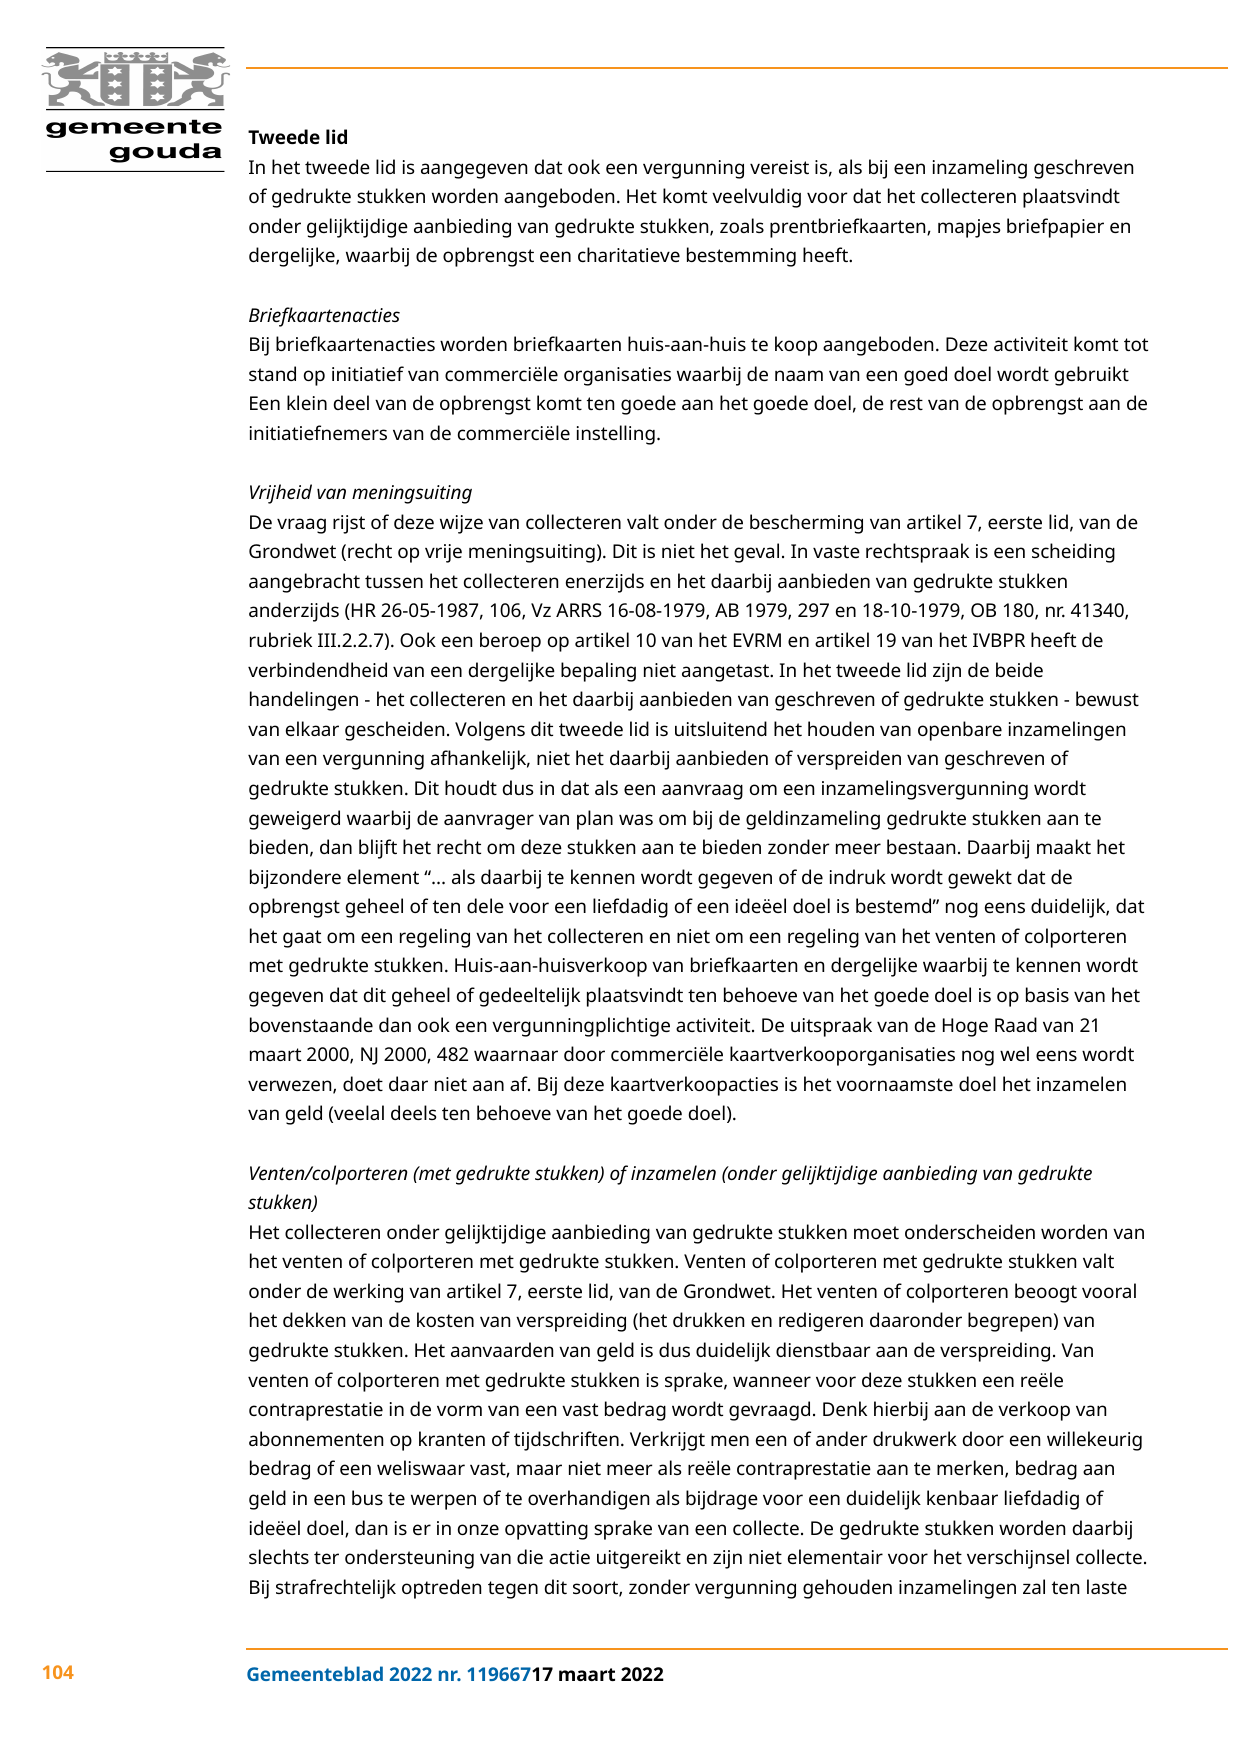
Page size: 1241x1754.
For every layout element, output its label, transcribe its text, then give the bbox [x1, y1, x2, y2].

text In het tweede lid is aangegeven dat ook een vergunning vereist is, als bij een inzameling geschreven of gedrukte stukken worden aangeboden. Het komt veelvuldig voor dat het collecteren plaatsvindt onder gelijktijdige aanbieding van gedrukte stukken, zoals prentbriefkaarten, mapjes briefpapier en dergelijke, waarbij de opbrengst een charitatieve bestemming heeft. [248, 154, 1152, 268]
picture [41, 47, 231, 172]
text Venten/colporteren (met gedrukte stukken) of inzamelen (onder gelijktijdige aanbieding van gedrukte stukken) [248, 1160, 1152, 1215]
text Briefkaartenacties [248, 302, 1152, 328]
text Het collecteren onder gelijktijdige aanbieding van gedrukte stukken moet onderscheiden worden van het venten of colporteren met gedrukte stukken. Venten of colporteren met gedrukte stukken valt onder de werking van artikel 7, eerste lid, van de Grondwet. Het venten of colporteren beoogt vooral het dekken van de kosten van verspreiding (het drukken en redigeren daaronder begrepen) van gedrukte stukken. Het aanvaarden van geld is dus duidelijk dienstbaar aan de verspreiding. Van venten of colporteren met gedrukte stukken is sprake, wanneer voor deze stukken een reële contraprestatie in de vorm van een vast bedrag wordt gevraagd. Denk hierbij aan de verkoop van abonnementen op kranten of tijdschriften. Verkrijgt men een of ander drukwerk door een willekeurig bedrag of een weliswaar vast, maar niet meer als reële contraprestatie aan te merken, bedrag aan geld in een bus te werpen of te overhandigen als bijdrage voor een duidelijk kenbaar liefdadig of ideëel doel, dan is er in onze opvatting sprake van een collecte. De gedrukte stukken worden daarbij slechts ter ondersteuning van die actie uitgereikt en zijn niet elementair voor het verschijnsel collecte. Bij strafrechtelijk optreden tegen dit soort, zonder vergunning gehouden inzamelingen zal ten laste [248, 1219, 1152, 1600]
text De vraag rijst of deze wijze van collecteren valt onder de bescherming van artikel 7, eerste lid, van de Grondwet (recht op vrije meningsuiting). Dit is niet het geval. In vaste rechtspraak is een scheiding aangebracht tussen het collecteren enerzijds en het daarbij aanbieden van gedrukte stukken anderzijds (HR 26-05-1987, 106, Vz ARRS 16-08-1979, AB 1979, 297 en 18-10-1979, OB 180, nr. 41340, rubriek III.2.2.7). Ook een beroep op artikel 10 van het EVRM en artikel 19 van het IVBPR heeft de verbindendheid van een dergelijke bepaling niet aangetast. In het tweede lid zijn de beide handelingen - het collecteren en het daarbij aanbieden van geschreven of gedrukte stukken - bewust van elkaar gescheiden. Volgens dit tweede lid is uitsluitend het houden van openbare inzamelingen van een vergunning afhankelijk, niet het daarbij aanbieden of verspreiden van geschreven of gedrukte stukken. Dit houdt dus in dat als een aanvraag om een inzamelingsvergunning wordt geweigerd waarbij de aanvrager van plan was om bij de geldinzameling gedrukte stukken aan te bieden, dan blijft het recht om deze stukken aan te bieden zonder meer bestaan. Daarbij maakt het bijzondere element “... als daarbij te kennen wordt gegeven of de indruk wordt gewekt dat de opbrengst geheel of ten dele voor een liefdadig of een ideëel doel is bestemd” nog eens duidelijk, dat het gaat om een regeling van het collecteren en niet om een regeling van het venten of colporteren met gedrukte stukken. Huis-aan-huisverkoop van briefkaarten en dergelijke waarbij te kennen wordt gegeven dat dit geheel of gedeeltelijk plaatsvindt ten behoeve van het goede doel is op basis van het bovenstaande dan ook een vergunningplichtige activiteit. De uitspraak van de Hoge Raad van 21 maart 2000, NJ 2000, 482 waarnaar door commerciële kaartverkooporganisaties nog wel eens wordt verwezen, doet daar niet aan af. Bij deze kaartverkoopacties is het voornaamste doel het inzamelen van geld (veelal deels ten behoeve van het goede doel). [248, 509, 1152, 1126]
text Tweede lid [248, 124, 1152, 150]
text Bij briefkaartenacties worden briefkaarten huis-aan-huis te koop aangeboden. Deze activiteit komt tot stand op initiatief van commerciële organisaties waarbij de naam van een goed doel wordt gebruikt Een klein deel van de opbrengst komt ten goede aan het goede doel, de rest van de opbrengst aan de initiatiefnemers van de commerciële instelling. [248, 331, 1152, 446]
text Vrijheid van meningsuiting [248, 479, 1152, 505]
